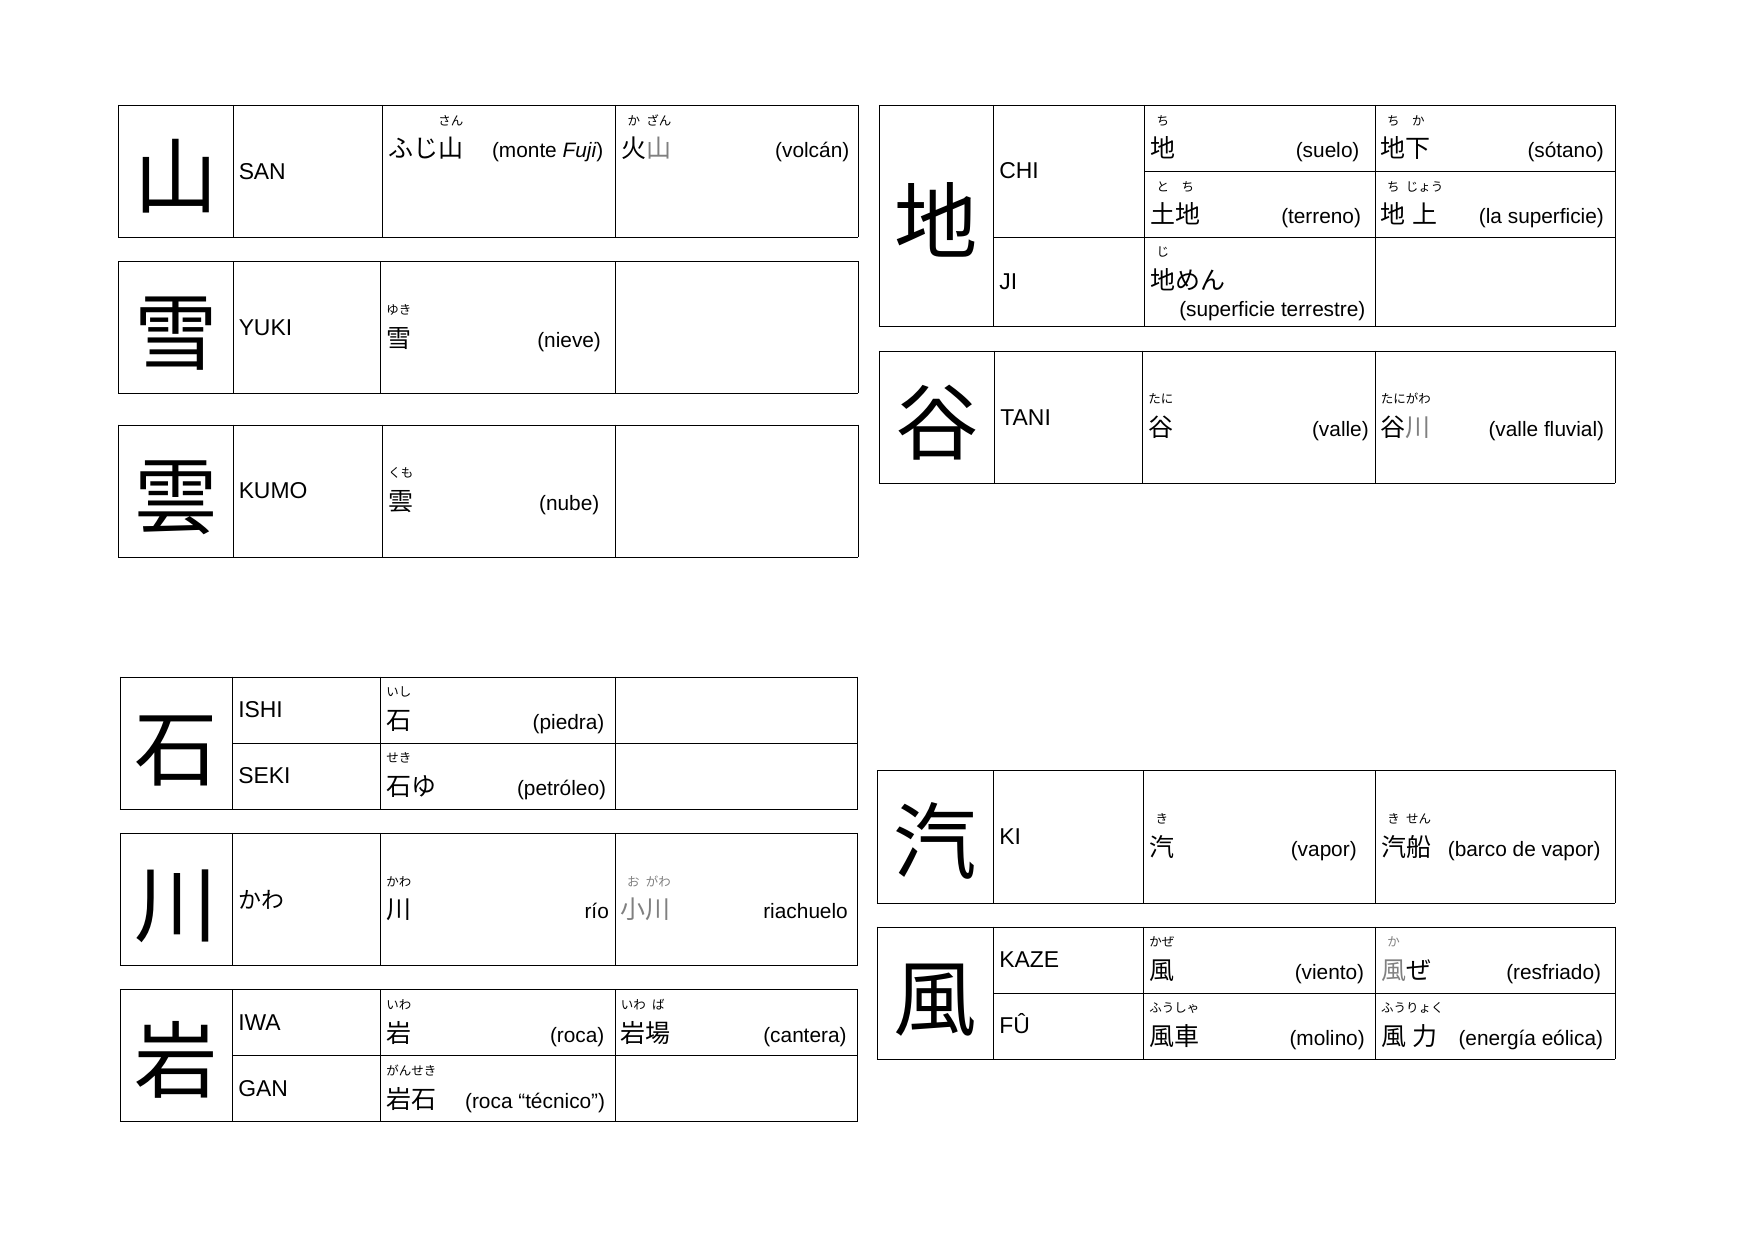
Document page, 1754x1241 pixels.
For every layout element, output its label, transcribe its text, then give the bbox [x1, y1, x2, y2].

table_header 雲くも (nube) [383, 426, 615, 557]
table_cell 地ち上じょう (la superficie) [1376, 172, 1615, 237]
table_header 雪 [119, 262, 233, 393]
table_header KI [994, 771, 1143, 902]
table_header [616, 678, 857, 742]
table_header 川 [121, 834, 232, 965]
table_cell [616, 744, 857, 809]
table_header 風かぜ (viento) [1144, 928, 1375, 992]
table_header YUKI [234, 262, 380, 393]
table_header 風 [878, 928, 993, 1059]
table_header 小お川がわ riachuelo [616, 834, 857, 965]
table_header KAZE [994, 928, 1143, 992]
table_header 岩いわ (roca) [381, 990, 615, 1055]
table_header 岩いわ場ば (cantera) [616, 990, 857, 1055]
table_header 谷たに (valle) [1143, 352, 1375, 483]
table_header ISHI [233, 678, 380, 742]
table_header 雲 [119, 426, 233, 557]
table_header 雪ゆき (nieve) [381, 262, 615, 393]
table_header 岩 [121, 990, 232, 1121]
table_cell SAN [234, 106, 382, 237]
table_header [616, 262, 858, 393]
table_cell GAN [233, 1056, 380, 1121]
table_cell 風ふう車しゃ (molino) [1144, 994, 1375, 1059]
table_header 地ち下か (sótano) [1376, 106, 1615, 171]
table_header TANI [995, 352, 1142, 483]
table_cell [616, 1056, 857, 1121]
table_header 石 [121, 678, 232, 809]
table_header 地ち (suelo) [1145, 106, 1375, 171]
table_header かわ [233, 834, 380, 965]
table_header 山 [119, 106, 233, 237]
table_cell SEKI [233, 744, 380, 809]
table_cell 石せきゆ (petróleo) [381, 744, 615, 809]
table_cell 地じめん (superficie terrestre) [1145, 238, 1375, 326]
table_header 谷たに川がわ (valle fluvial) [1376, 352, 1615, 483]
table_cell [1376, 238, 1615, 326]
table_cell ふじ山さん (monte Fuji) [383, 106, 615, 237]
table_header IWA [233, 990, 380, 1055]
table_header KUMO [234, 426, 382, 557]
table_header 川かわ río [381, 834, 615, 965]
table_cell JI [994, 238, 1144, 326]
table_header CHI [994, 106, 1144, 237]
table_header 石いし (piedra) [381, 678, 615, 742]
table_header 汽き (vapor) [1144, 771, 1375, 902]
table_cell 火か山ざん (volcán) [616, 106, 858, 237]
table_header 汽き船せん (barco de vapor) [1376, 771, 1615, 902]
table_cell 土と地ち (terreno) [1145, 172, 1375, 237]
table_header [616, 426, 858, 557]
table_header 汽 [878, 771, 993, 902]
table_cell FÛ [994, 994, 1143, 1059]
table_header 地 [880, 106, 993, 326]
table_header 谷 [880, 352, 994, 483]
table_cell 風ふう力りょく (energía eólica) [1376, 994, 1615, 1059]
table_header 風かぜ (resfriado) [1376, 928, 1615, 992]
table_cell 岩がん石せき (roca “técnico”) [381, 1056, 615, 1121]
